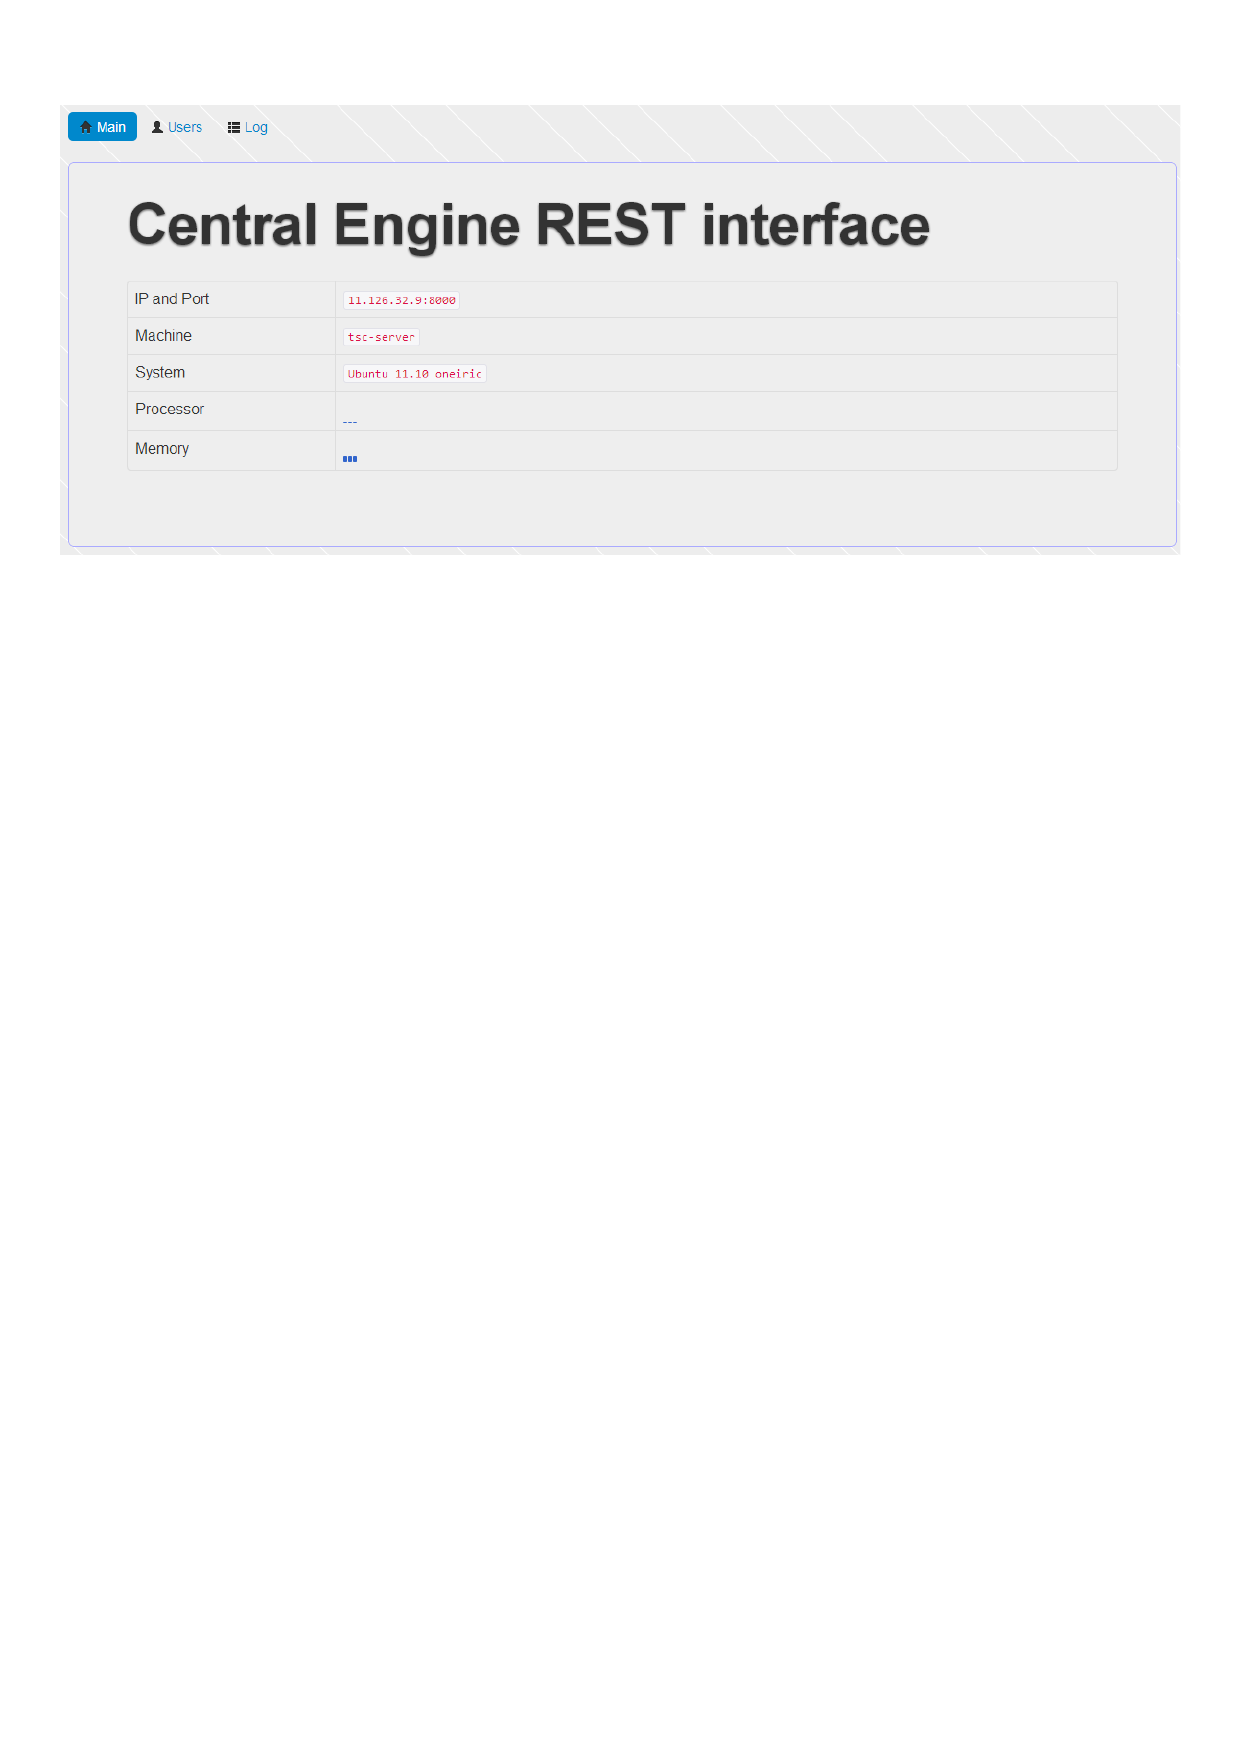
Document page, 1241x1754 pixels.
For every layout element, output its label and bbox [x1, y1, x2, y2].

picture [60, 105, 1181, 555]
